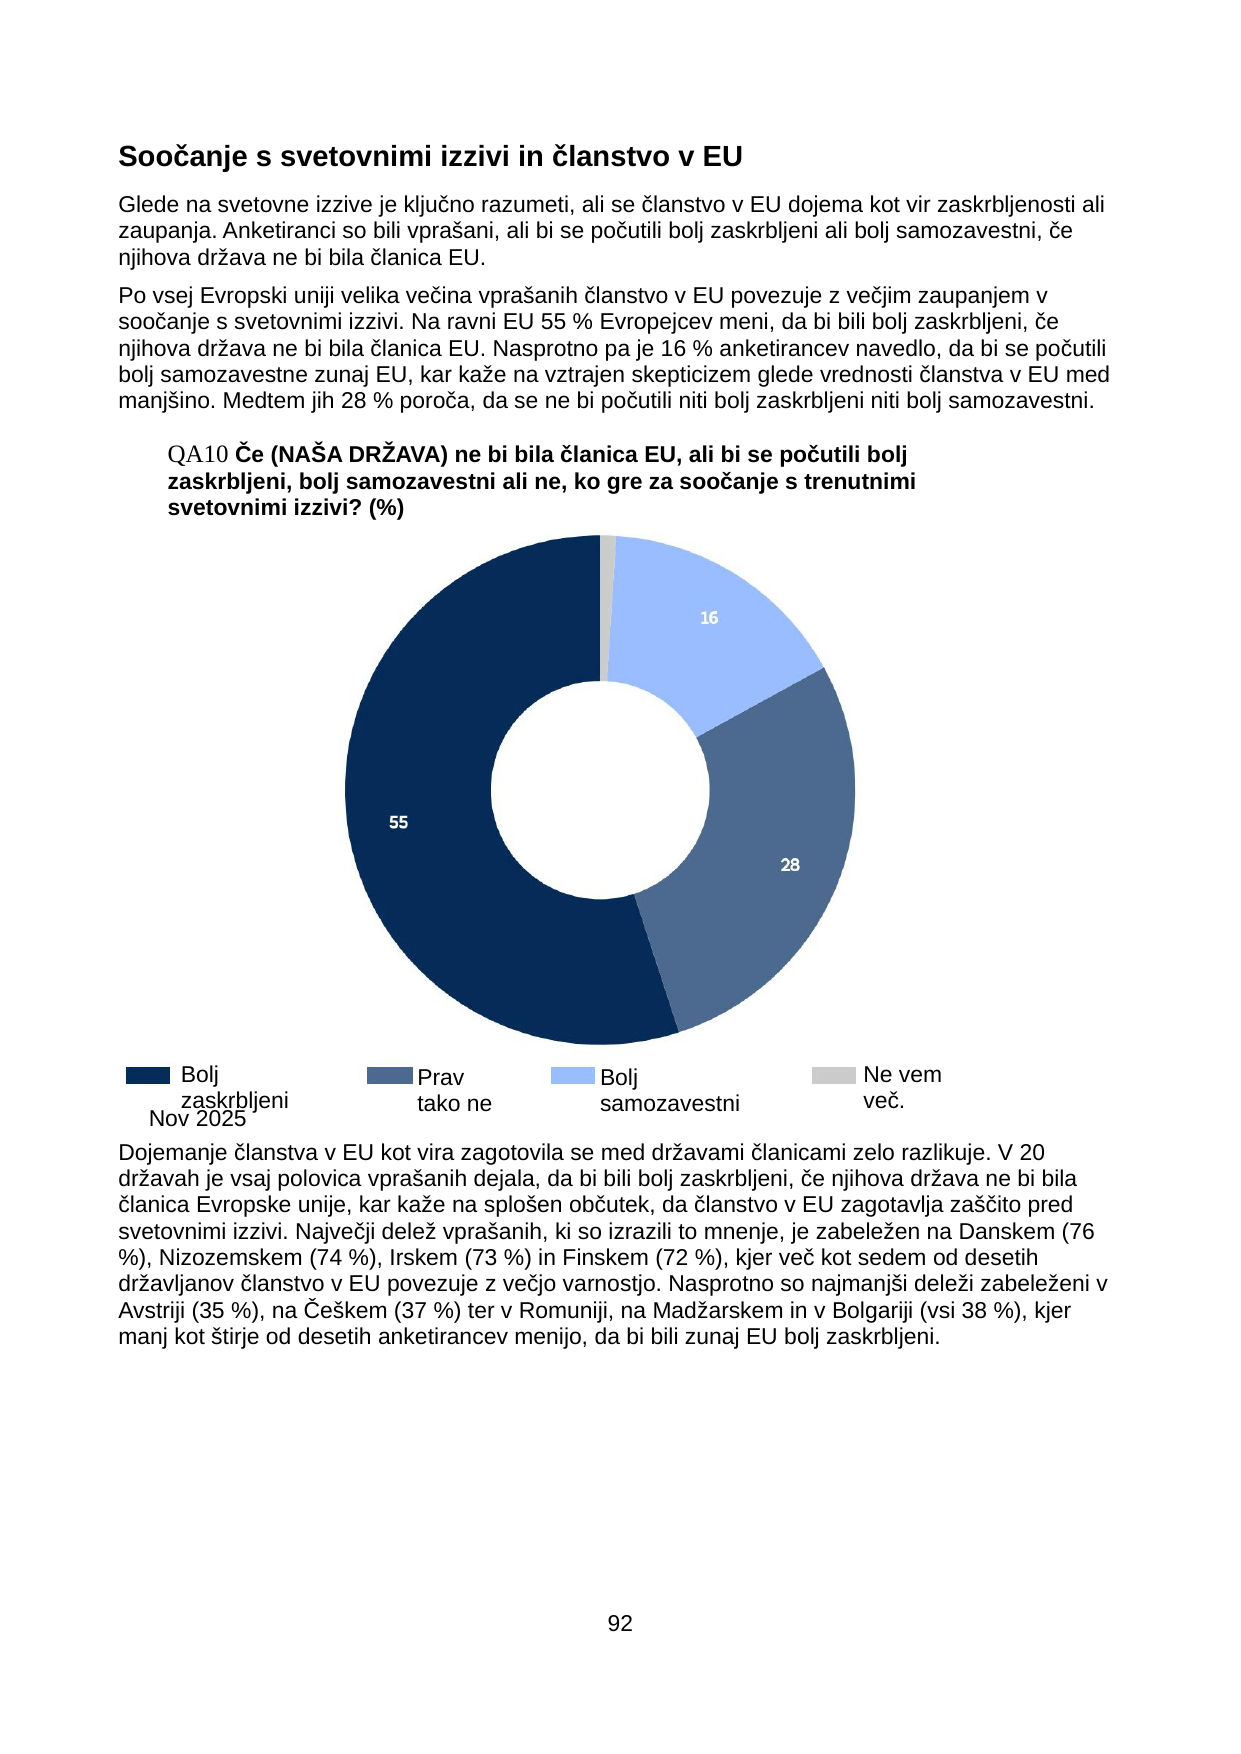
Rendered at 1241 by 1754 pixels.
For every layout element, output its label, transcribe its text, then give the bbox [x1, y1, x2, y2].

text Po vsej Evropski uniji velika večina vprašanih članstvo v EU povezuje z večjim zaupanjem v soočanje s svetovnimi izzivi. Na ravni EU 55 % Evropejcev meni, da bi bili bolj zaskrbljeni, če njihova država ne bi bila članica EU. Nasprotno pa je 16 % anketirancev navedlo, da bi se počutili bolj samozavestne zunaj EU, kar kaže na vztrajen skepticizem glede vrednosti članstva v EU med manjšino. Medtem jih 28 % poroča, da se ne bi počutili niti bolj zaskrbljeni niti bolj samozavestni. [118, 282, 1122, 414]
text Dojemanje članstva v EU kot vira zagotovila se med državami članicami zelo razlikuje. V 20 državah je vsaj polovica vprašanih dejala, da bi bili bolj zaskrbljeni, če njihova država ne bi bila članica Evropske unije, kar kaže na splošen občutek, da članstvo v EU zagotavlja zaščito pred svetovnimi izzivi. Največji delež vprašanih, ki so izrazili to mnenje, je zabeležen na Danskem (76 %), Nizozemskem (74 %), Irskem (73 %) in Finskem (72 %), kjer več kot sedem od desetih državljanov članstvo v EU povezuje z večjo varnostjo. Nasprotno so najmanjši deleži zabeleženi v Avstriji (35 %), na Češkem (37 %) ter v Romuniji, na Madžarskem in v Bolgariji (vsi 38 %), kjer manj kot štirje od desetih anketirancev menijo, da bi bili zunaj EU bolj zaskrbljeni. [118, 426, 1122, 1349]
picture [118, 1060, 860, 1085]
text Glede na svetovne izzive je ključno razumeti, ali se članstvo v EU dojema kot vir zaskrbljenosti ali zaupanja. Anketiranci so bili vprašani, ali bi se počutili bolj zaskrbljeni ali bolj samozavestni, če njihova država ne bi bila članica EU. [118, 191, 1122, 270]
picture [338, 529, 863, 1055]
picture [604, 1078, 612, 1083]
picture [618, 1074, 625, 1084]
subtitle Soočanje s svetovnimi izzivi in članstvo v EU [118, 139, 1122, 172]
picture [421, 1071, 429, 1077]
picture [443, 1079, 450, 1085]
